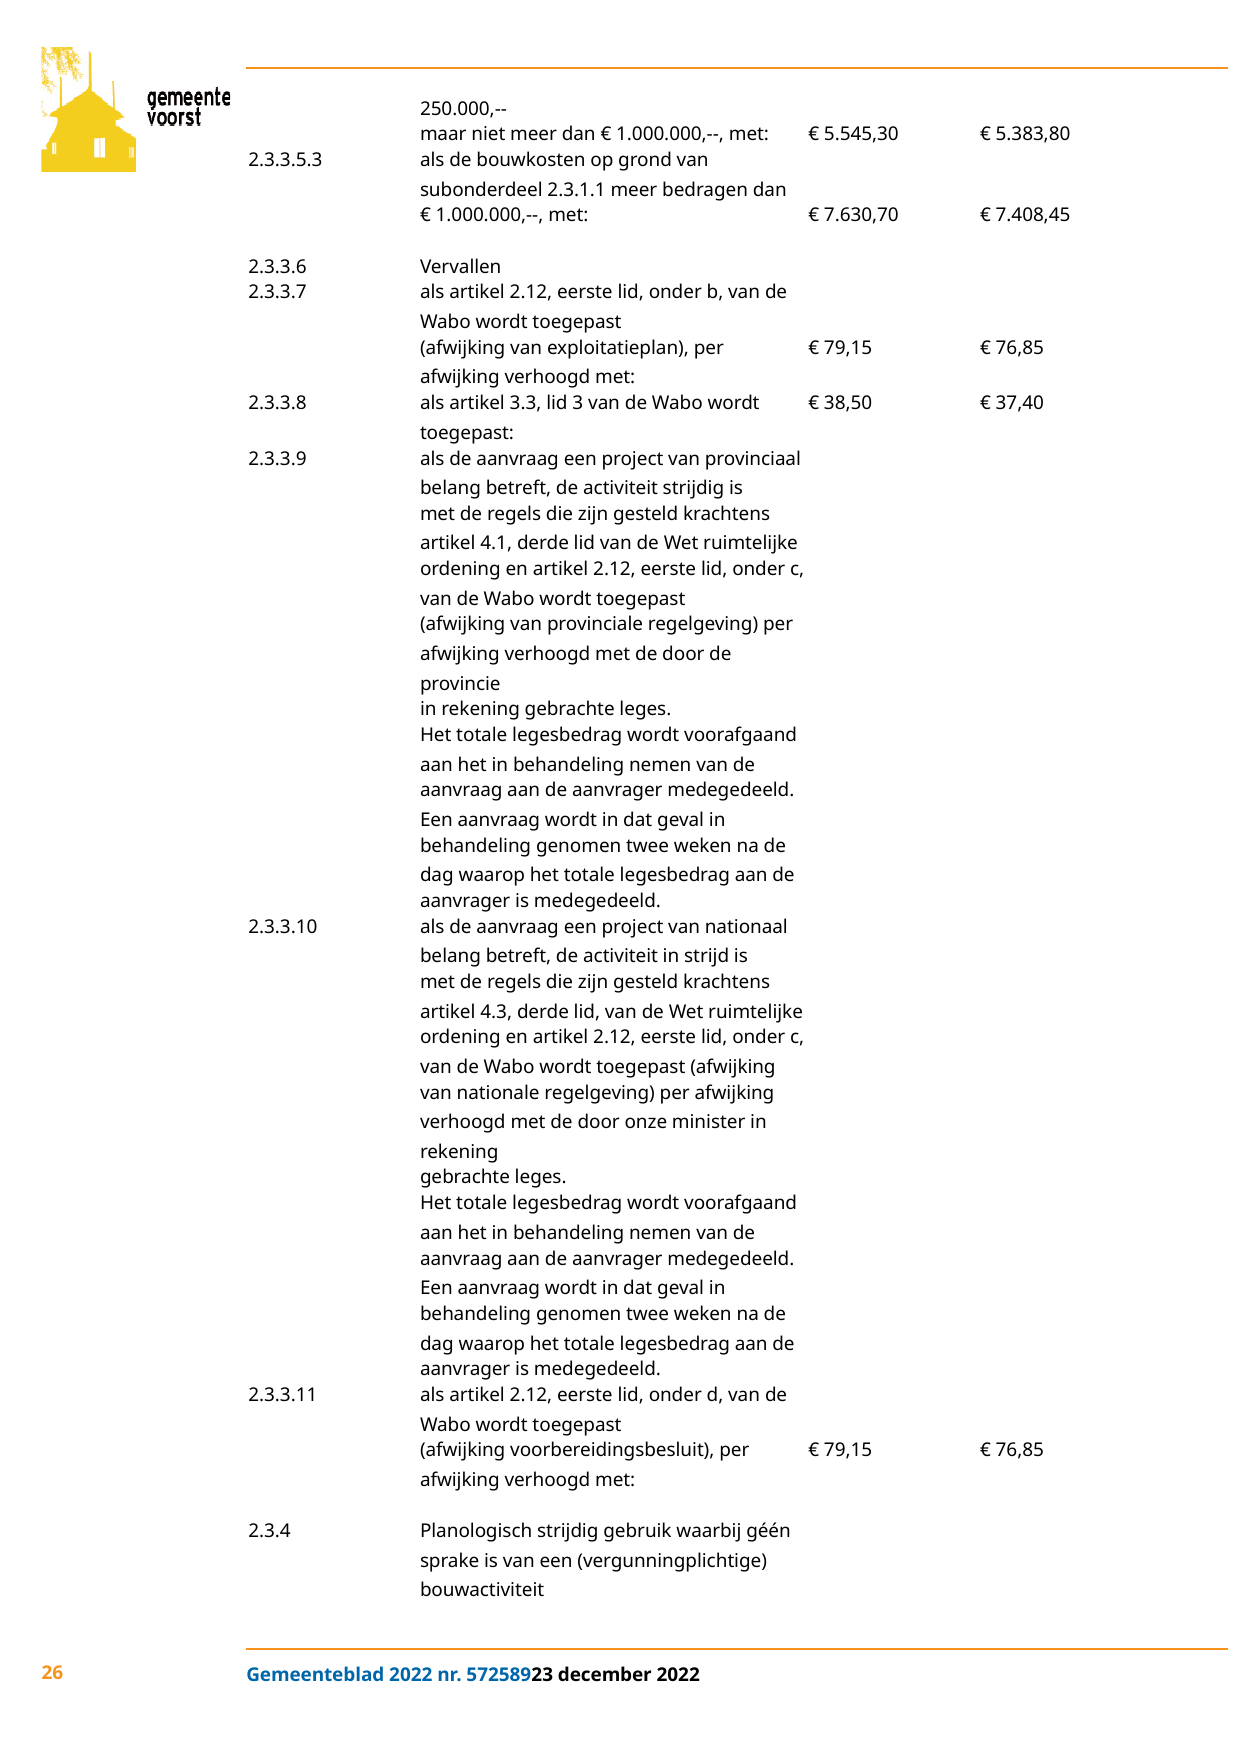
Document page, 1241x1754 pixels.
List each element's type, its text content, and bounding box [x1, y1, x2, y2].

table_cell in rekening gebrachte leges. [420, 696, 808, 721]
table_cell € 5.383,80 [980, 121, 1152, 146]
table_cell € 5.545,30 [808, 121, 980, 146]
table_cell [808, 1164, 980, 1189]
table_cell aanvraag aan de aanvrager medegedeeld. Een aanvraag wordt in dat geval in [420, 1245, 808, 1300]
table_cell 250.000,-- [420, 95, 808, 121]
table_cell behandeling genomen twee weken na de dag waarop het totale legesbedrag aan de [420, 832, 808, 887]
table_cell als artikel 3.3, lid 3 van de Wabo wordt toegepast: [420, 389, 808, 445]
table_cell [980, 279, 1152, 334]
table_cell [980, 1381, 1152, 1436]
table_cell Planologisch strijdig gebruik waarbij géén sprake is van een (vergunningplichtige) bouwactiviteit [420, 1518, 808, 1602]
table_cell [980, 611, 1152, 696]
table_cell [808, 1024, 980, 1079]
table_cell [808, 611, 980, 696]
table_cell [248, 777, 420, 832]
table_cell € 79,15 [808, 1436, 980, 1492]
table_cell [808, 1381, 980, 1436]
table_cell [980, 968, 1152, 1023]
table_cell [248, 1492, 420, 1517]
table_cell [248, 555, 420, 611]
table_cell ordening en artikel 2.12, eerste lid, onder c, van de Wabo wordt toegepast (afwijking [420, 1024, 808, 1079]
table_cell [248, 1245, 420, 1300]
table_cell behandeling genomen twee weken na de dag waarop het totale legesbedrag aan de [420, 1300, 808, 1355]
table_cell [808, 555, 980, 611]
table_cell [980, 913, 1152, 968]
table_cell € 37,40 [980, 389, 1152, 445]
table_cell [248, 121, 420, 146]
table_cell [808, 95, 980, 121]
table_cell [808, 696, 980, 721]
table_cell [248, 1300, 420, 1355]
table_cell [808, 913, 980, 968]
table_cell [248, 968, 420, 1023]
table_cell [980, 500, 1152, 555]
table_cell [248, 721, 420, 777]
table_cell € 1.000.000,--, met: [420, 202, 808, 227]
table_cell [808, 1355, 980, 1381]
table_cell [248, 696, 420, 721]
table_cell [808, 887, 980, 913]
table_cell [980, 146, 1152, 202]
table_cell aanvrager is medegedeeld. [420, 887, 808, 913]
table_cell [808, 500, 980, 555]
table_cell [980, 721, 1152, 777]
table_cell [808, 253, 980, 279]
table_cell 2.3.3.7 [248, 279, 420, 334]
table_cell met de regels die zijn gesteld krachtens artikel 4.1, derde lid van de Wet ruimtelijke [420, 500, 808, 555]
table_cell [248, 1024, 420, 1079]
table_cell € 76,85 [980, 1436, 1152, 1492]
table_cell [248, 202, 420, 227]
table_cell [808, 1300, 980, 1355]
table_cell [980, 887, 1152, 913]
table_cell [248, 227, 420, 253]
table_cell [248, 1190, 420, 1245]
picture [41, 47, 231, 172]
table_cell [248, 611, 420, 696]
table_cell aanvrager is medegedeeld. [420, 1355, 808, 1381]
table_cell [808, 721, 980, 777]
table_cell [808, 968, 980, 1023]
table_cell € 79,15 [808, 334, 980, 389]
table_cell met de regels die zijn gesteld krachtens artikel 4.3, derde lid, van de Wet ruimtelijke [420, 968, 808, 1023]
table_cell [420, 227, 808, 253]
table_cell [248, 1079, 420, 1164]
table_cell [808, 445, 980, 500]
table_cell [248, 500, 420, 555]
table_cell aanvraag aan de aanvrager medegedeeld. Een aanvraag wordt in dat geval in [420, 777, 808, 832]
table_cell € 7.408,45 [980, 202, 1152, 227]
table_cell 2.3.3.6 [248, 253, 420, 279]
table_cell [248, 334, 420, 389]
table_cell [980, 1190, 1152, 1245]
table_cell [808, 832, 980, 887]
table_cell [980, 1300, 1152, 1355]
table_cell [248, 832, 420, 887]
table_cell als de bouwkosten op grond van subonderdeel 2.3.1.1 meer bedragen dan [420, 146, 808, 202]
table_cell [808, 1492, 980, 1517]
table_cell [980, 227, 1152, 253]
table_cell [980, 1518, 1152, 1602]
table_cell (afwijking van provinciale regelgeving) per afwijking verhoogd met de door de provincie [420, 611, 808, 696]
table_cell [808, 1079, 980, 1164]
table_cell [980, 1245, 1152, 1300]
table_cell 2.3.3.5.3 [248, 146, 420, 202]
table_cell 2.3.3.8 [248, 389, 420, 445]
table_cell [980, 1355, 1152, 1381]
table_cell [248, 95, 420, 121]
table_cell [980, 555, 1152, 611]
table_cell [980, 95, 1152, 121]
table_cell [808, 777, 980, 832]
table_cell [980, 1492, 1152, 1517]
table_cell [248, 1355, 420, 1381]
table_cell € 7.630,70 [808, 202, 980, 227]
table_cell [248, 1436, 420, 1492]
table_cell [808, 279, 980, 334]
table_cell [980, 445, 1152, 500]
table_cell Het totale legesbedrag wordt voorafgaand aan het in behandeling nemen van de [420, 721, 808, 777]
table_cell gebrachte leges. [420, 1164, 808, 1189]
table_cell [980, 253, 1152, 279]
table_cell [808, 227, 980, 253]
table_cell € 76,85 [980, 334, 1152, 389]
table_cell [980, 696, 1152, 721]
table_cell (afwijking van exploitatieplan), per afwijking verhoogd met: [420, 334, 808, 389]
table_cell [808, 146, 980, 202]
table_cell [980, 1079, 1152, 1164]
table_cell [808, 1190, 980, 1245]
table_cell [980, 1024, 1152, 1079]
table_cell [248, 887, 420, 913]
table_cell 2.3.3.11 [248, 1381, 420, 1436]
table_cell [980, 777, 1152, 832]
table_cell als artikel 2.12, eerste lid, onder d, van de Wabo wordt toegepast [420, 1381, 808, 1436]
table_cell [980, 1164, 1152, 1189]
table_cell [248, 1164, 420, 1189]
table_cell € 38,50 [808, 389, 980, 445]
table_cell [808, 1245, 980, 1300]
table_cell [420, 1492, 808, 1517]
table_cell als de aanvraag een project van nationaal belang betreft, de activiteit in strijd is [420, 913, 808, 968]
table_cell als artikel 2.12, eerste lid, onder b, van de Wabo wordt toegepast [420, 279, 808, 334]
table_cell maar niet meer dan € 1.000.000,--, met: [420, 121, 808, 146]
table_cell (afwijking voorbereidingsbesluit), per afwijking verhoogd met: [420, 1436, 808, 1492]
table_cell [980, 832, 1152, 887]
table_cell 2.3.3.9 [248, 445, 420, 500]
table_cell 2.3.4 [248, 1518, 420, 1602]
table_cell Het totale legesbedrag wordt voorafgaand aan het in behandeling nemen van de [420, 1190, 808, 1245]
table_cell als de aanvraag een project van provinciaal belang betreft, de activiteit strijdig is [420, 445, 808, 500]
table_cell ordening en artikel 2.12, eerste lid, onder c, van de Wabo wordt toegepast [420, 555, 808, 611]
table_cell van nationale regelgeving) per afwijking verhoogd met de door onze minister in rekening [420, 1079, 808, 1164]
table_cell [808, 1518, 980, 1602]
table_cell 2.3.3.10 [248, 913, 420, 968]
table_cell Vervallen [420, 253, 808, 279]
